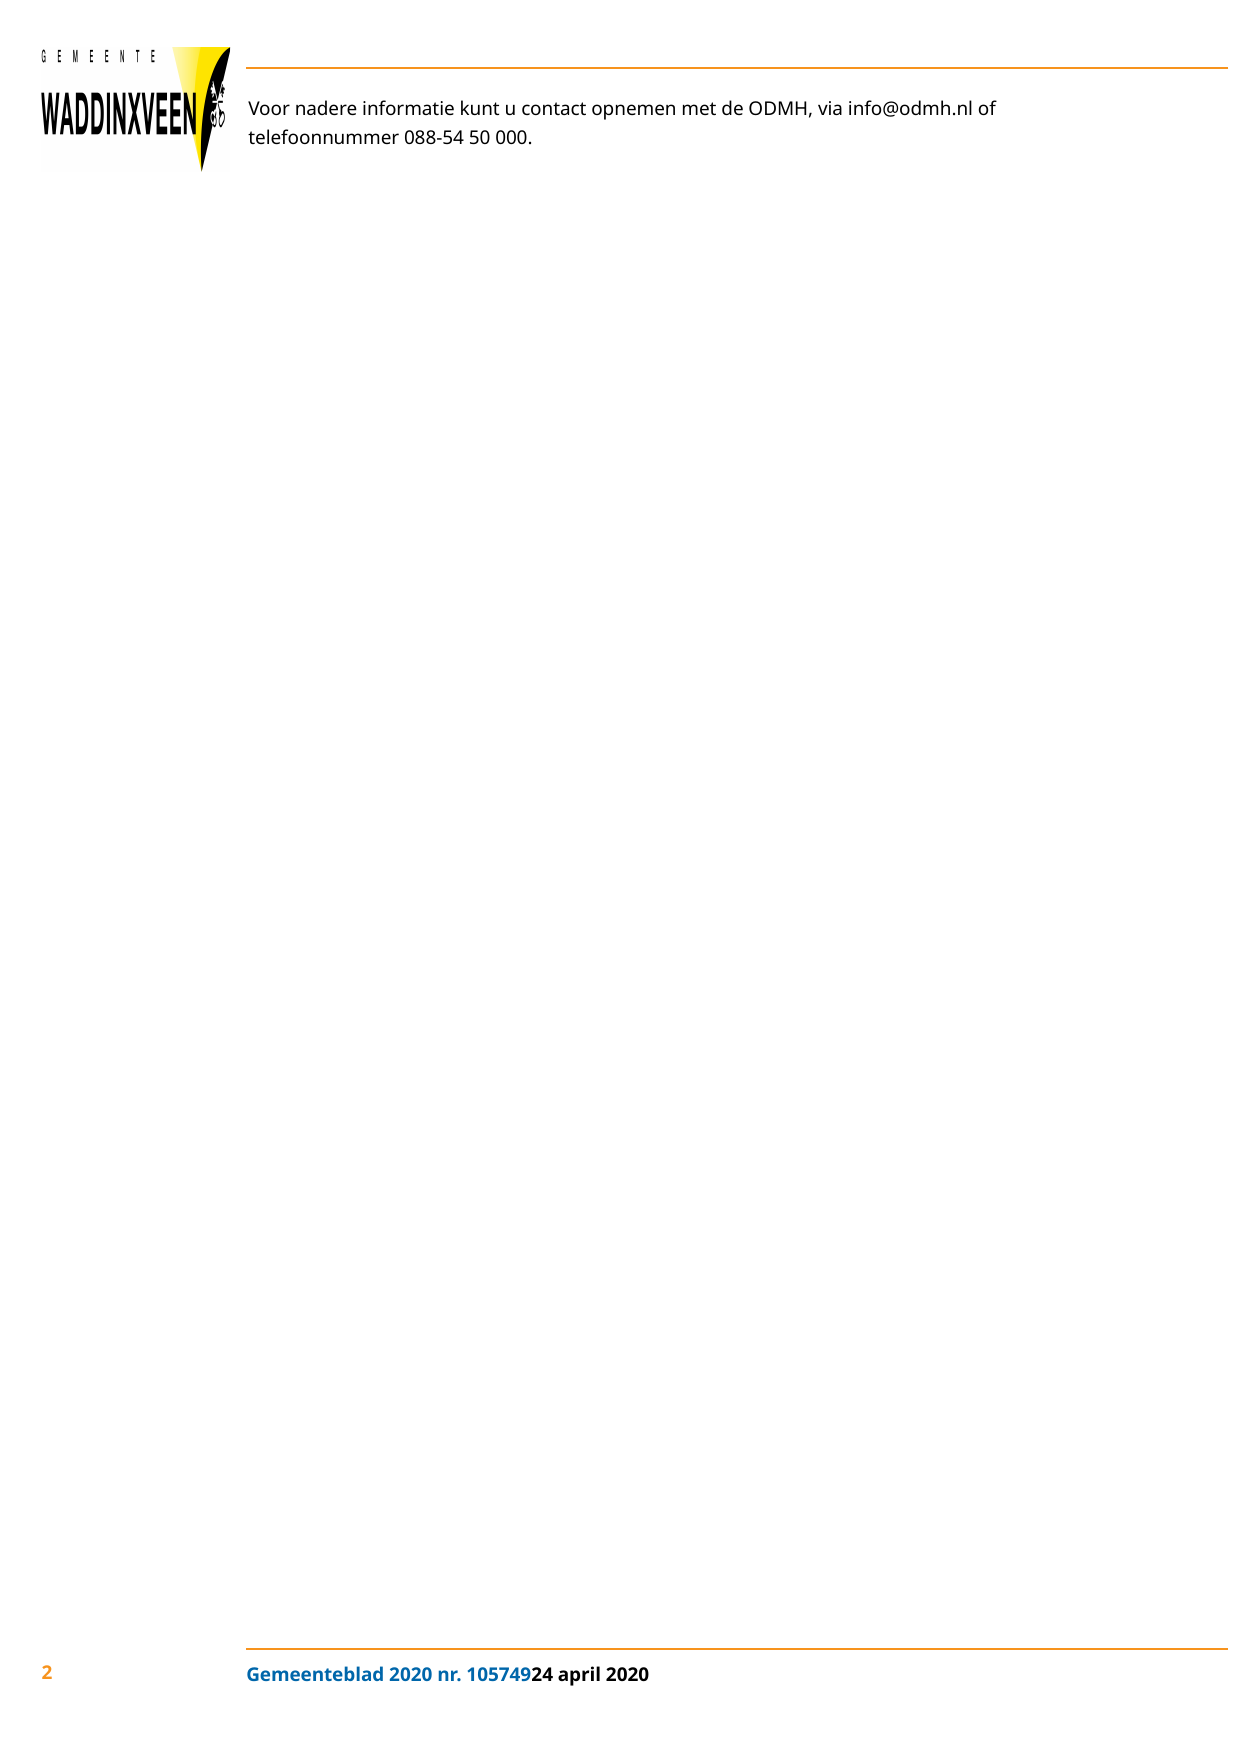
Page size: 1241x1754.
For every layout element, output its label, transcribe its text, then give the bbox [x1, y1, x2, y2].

picture [41, 47, 231, 172]
text Voor nadere informatie kunt u contact opnemen met de ODMH, via info@odmh.nl of telefoonnummer 088-54 50 000. [248, 95, 1152, 150]
